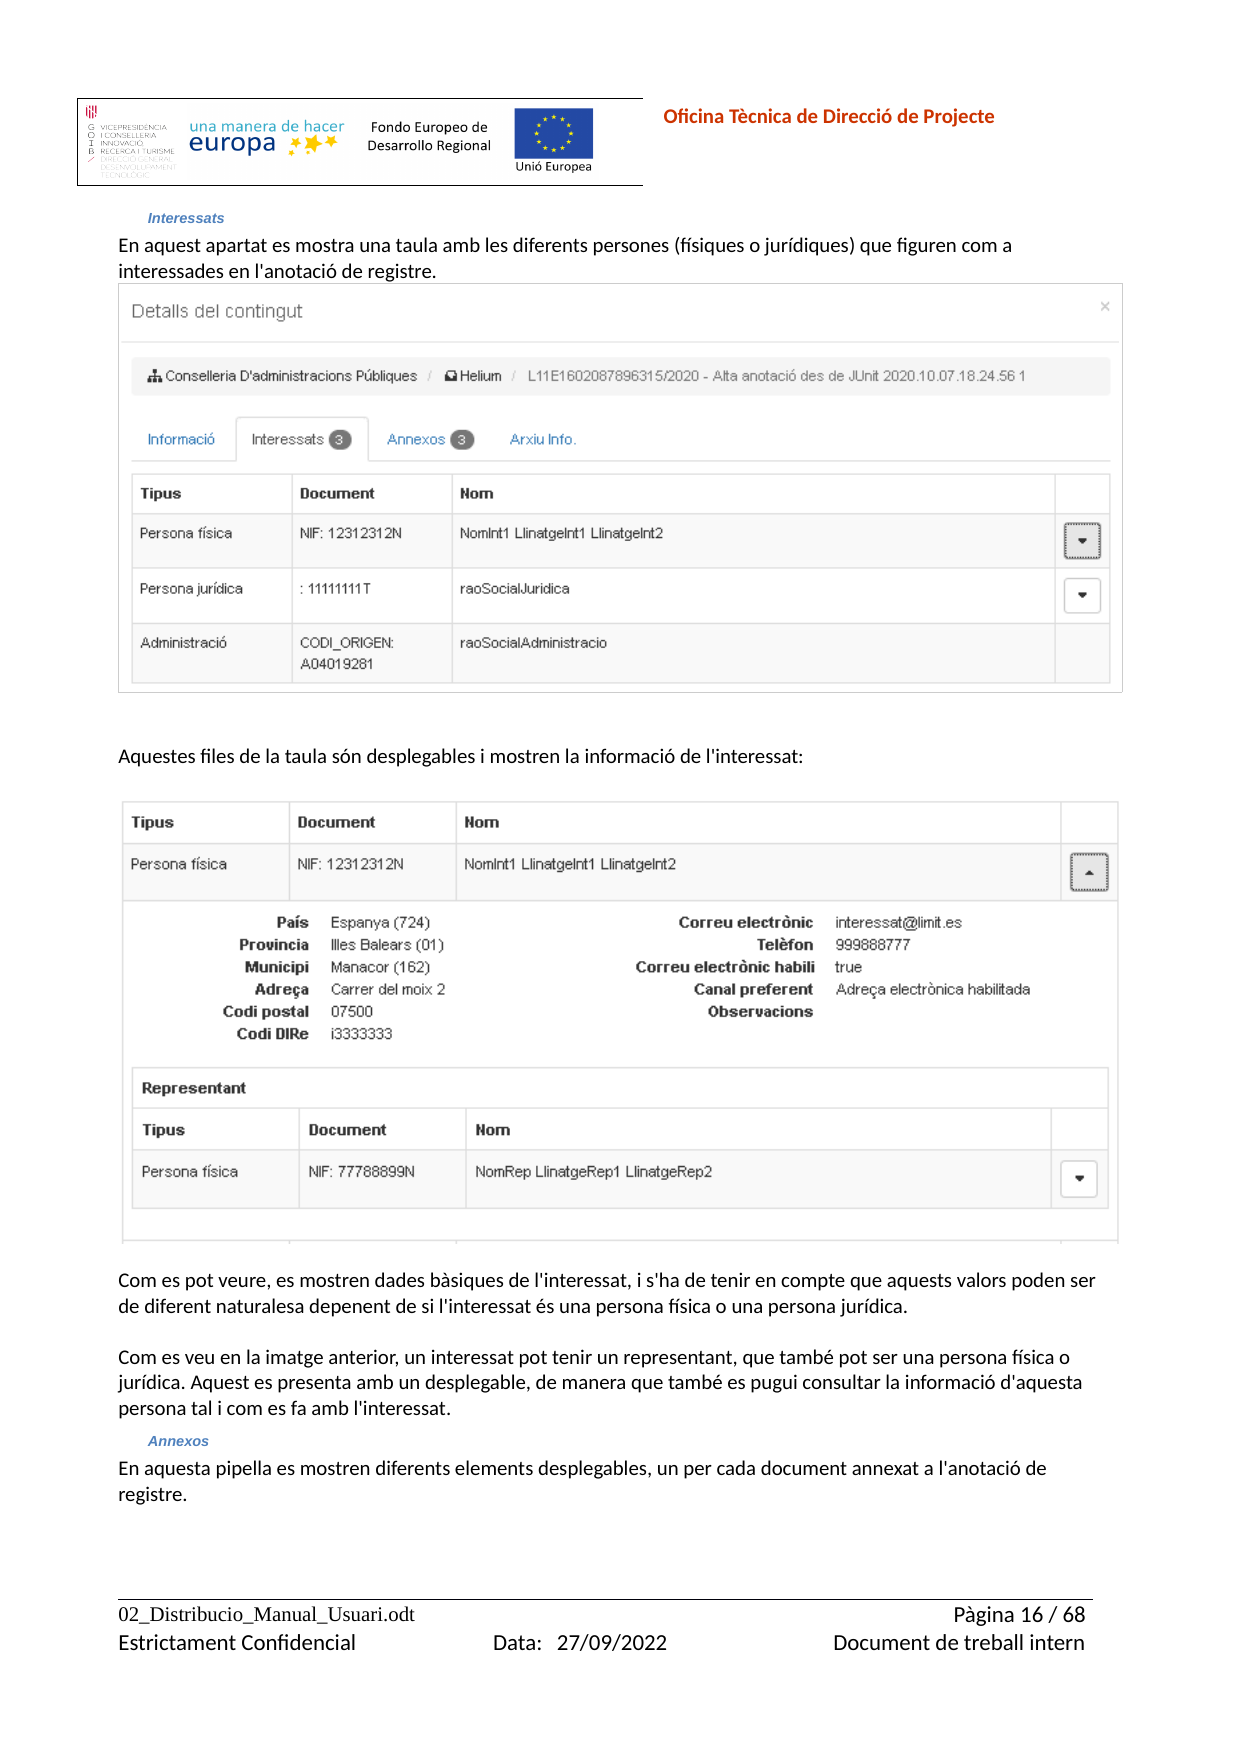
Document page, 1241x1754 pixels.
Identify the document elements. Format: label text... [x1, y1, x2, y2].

picture [121, 286, 1119, 689]
subtitle Interessats [148, 209, 1122, 226]
subtitle Annexos [148, 1433, 1122, 1449]
text Com es veu en la imatge anterior, un interessat pot tenir un representant, que també pot ser una persona física o jurídica. Aquest es presenta amb un desplegable, de manera que també es pugui consultar la informació d'aquesta persona tal i com es fa amb l'interessat. [118, 1344, 1122, 1420]
picture [187, 103, 599, 180]
picture [118, 793, 1123, 1244]
picture [82, 103, 181, 180]
text En aquesta pipella es mostren diferents elements desplegables, un per cada document annexat a l'anotació de registre. [118, 1456, 1122, 1506]
text En aquest apartat es mostra una taula amb les diferents persones (físiques o jurídiques) que figuren com a interessades en l'anotació de registre. [118, 232, 1122, 283]
text Aquestes files de la taula són desplegables i mostren la informació de l'interessat: [118, 743, 1122, 768]
text Com es pot veure, es mostren dades bàsiques de l'interessat, i s'ha de tenir en compte que aquests valors poden ser de diferent naturalesa depenent de si l'interessat és una persona física o una persona jurídica. [118, 1268, 1122, 1318]
